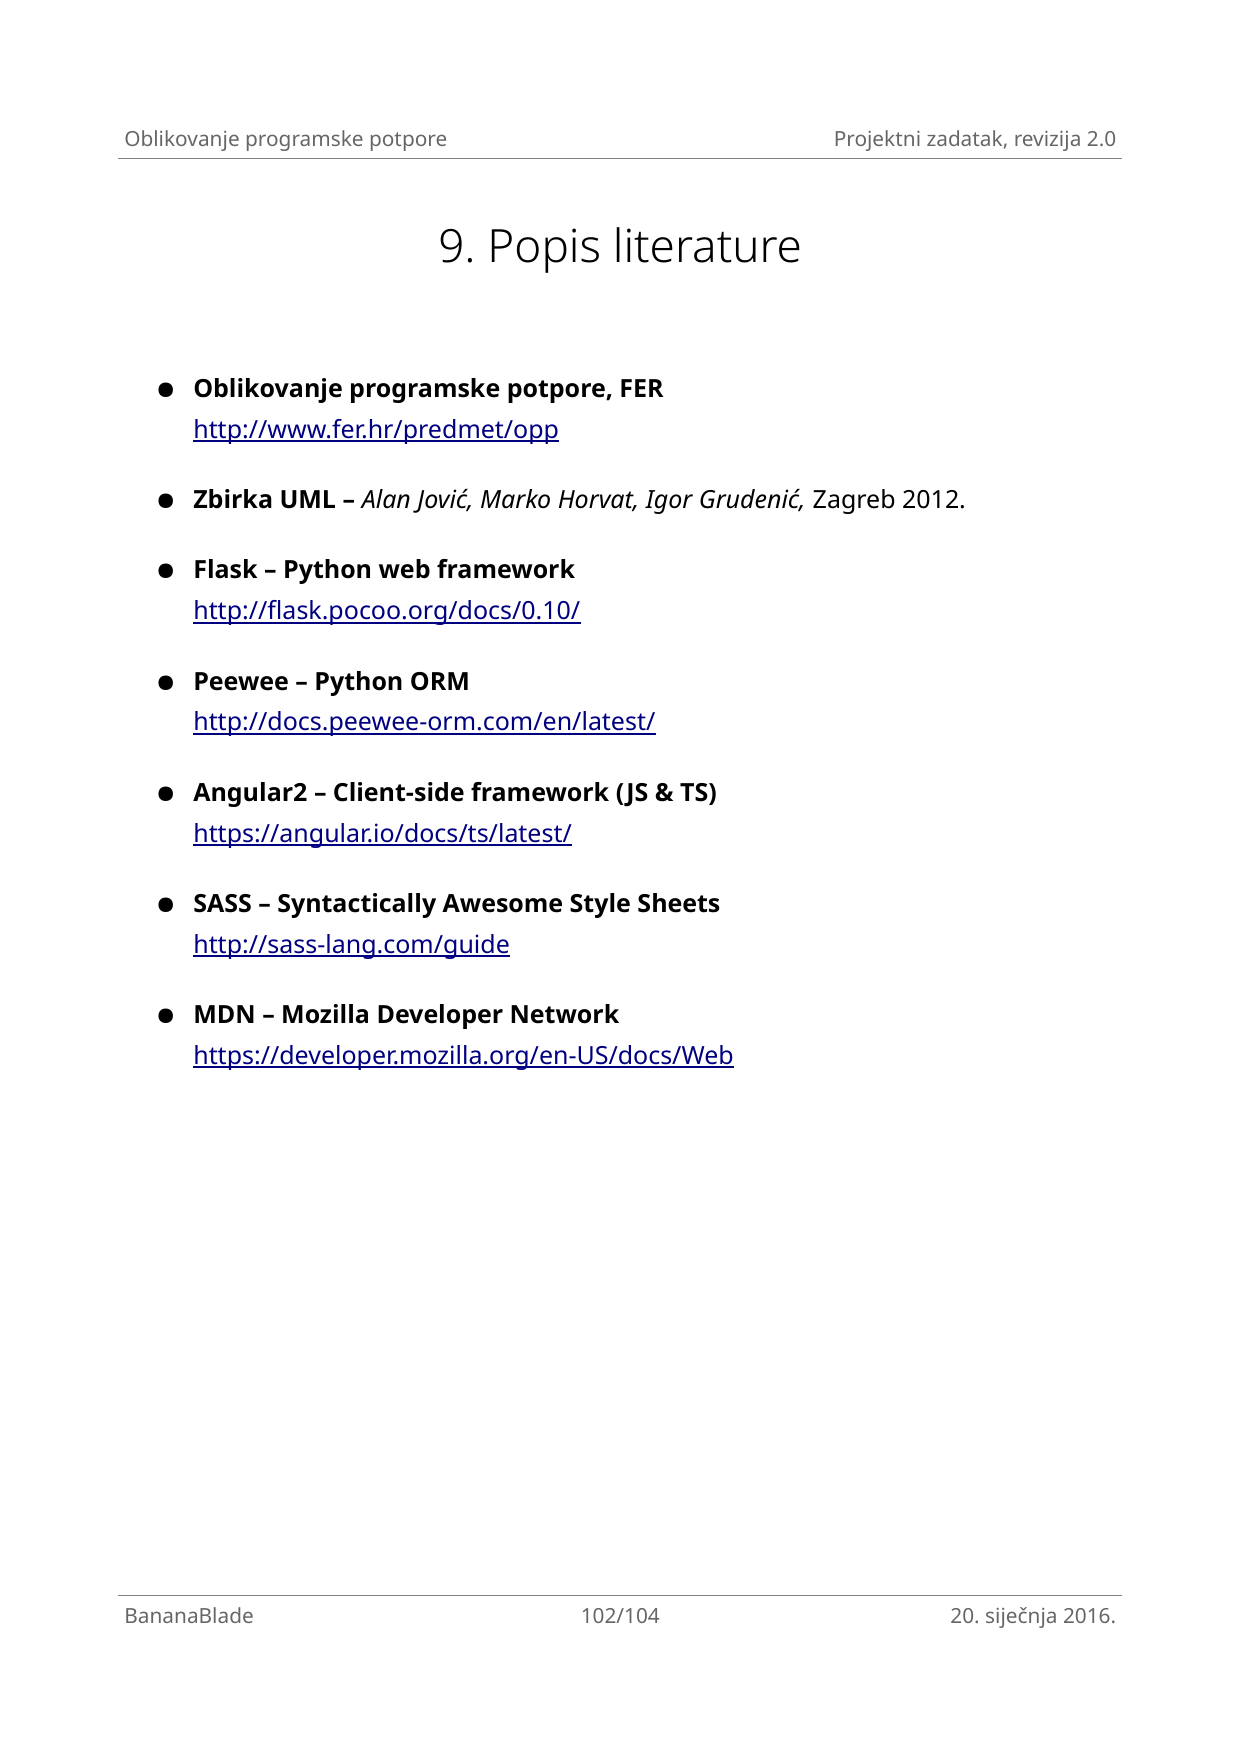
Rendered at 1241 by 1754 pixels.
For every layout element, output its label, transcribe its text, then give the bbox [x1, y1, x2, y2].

list SASS – Syntactically Awesome Style Sheets http://sass-lang.com/guide [156, 886, 1122, 960]
list MDN – Mozilla Developer Network https://developer.mozilla.org/en-US/docs/Web [156, 997, 1122, 1112]
list Oblikovanje programske potpore, FER http://www.fer.hr/predmet/opp [156, 371, 1122, 446]
subtitle 9. Popis literature [118, 213, 1122, 275]
list Zbirka UML – Alan Jović, Marko Horvat, Igor Grudenić, Zagreb 2012. [156, 482, 1122, 516]
list Angular2 – Client-side framework (JS & TS) https://angular.io/docs/ts/latest/ [156, 774, 1122, 849]
list Flask – Python web framework http://flask.pocoo.org/docs/0.10/ [156, 552, 1122, 627]
list Peewee – Python ORM http://docs.peewee-orm.com/en/latest/ [156, 663, 1122, 738]
